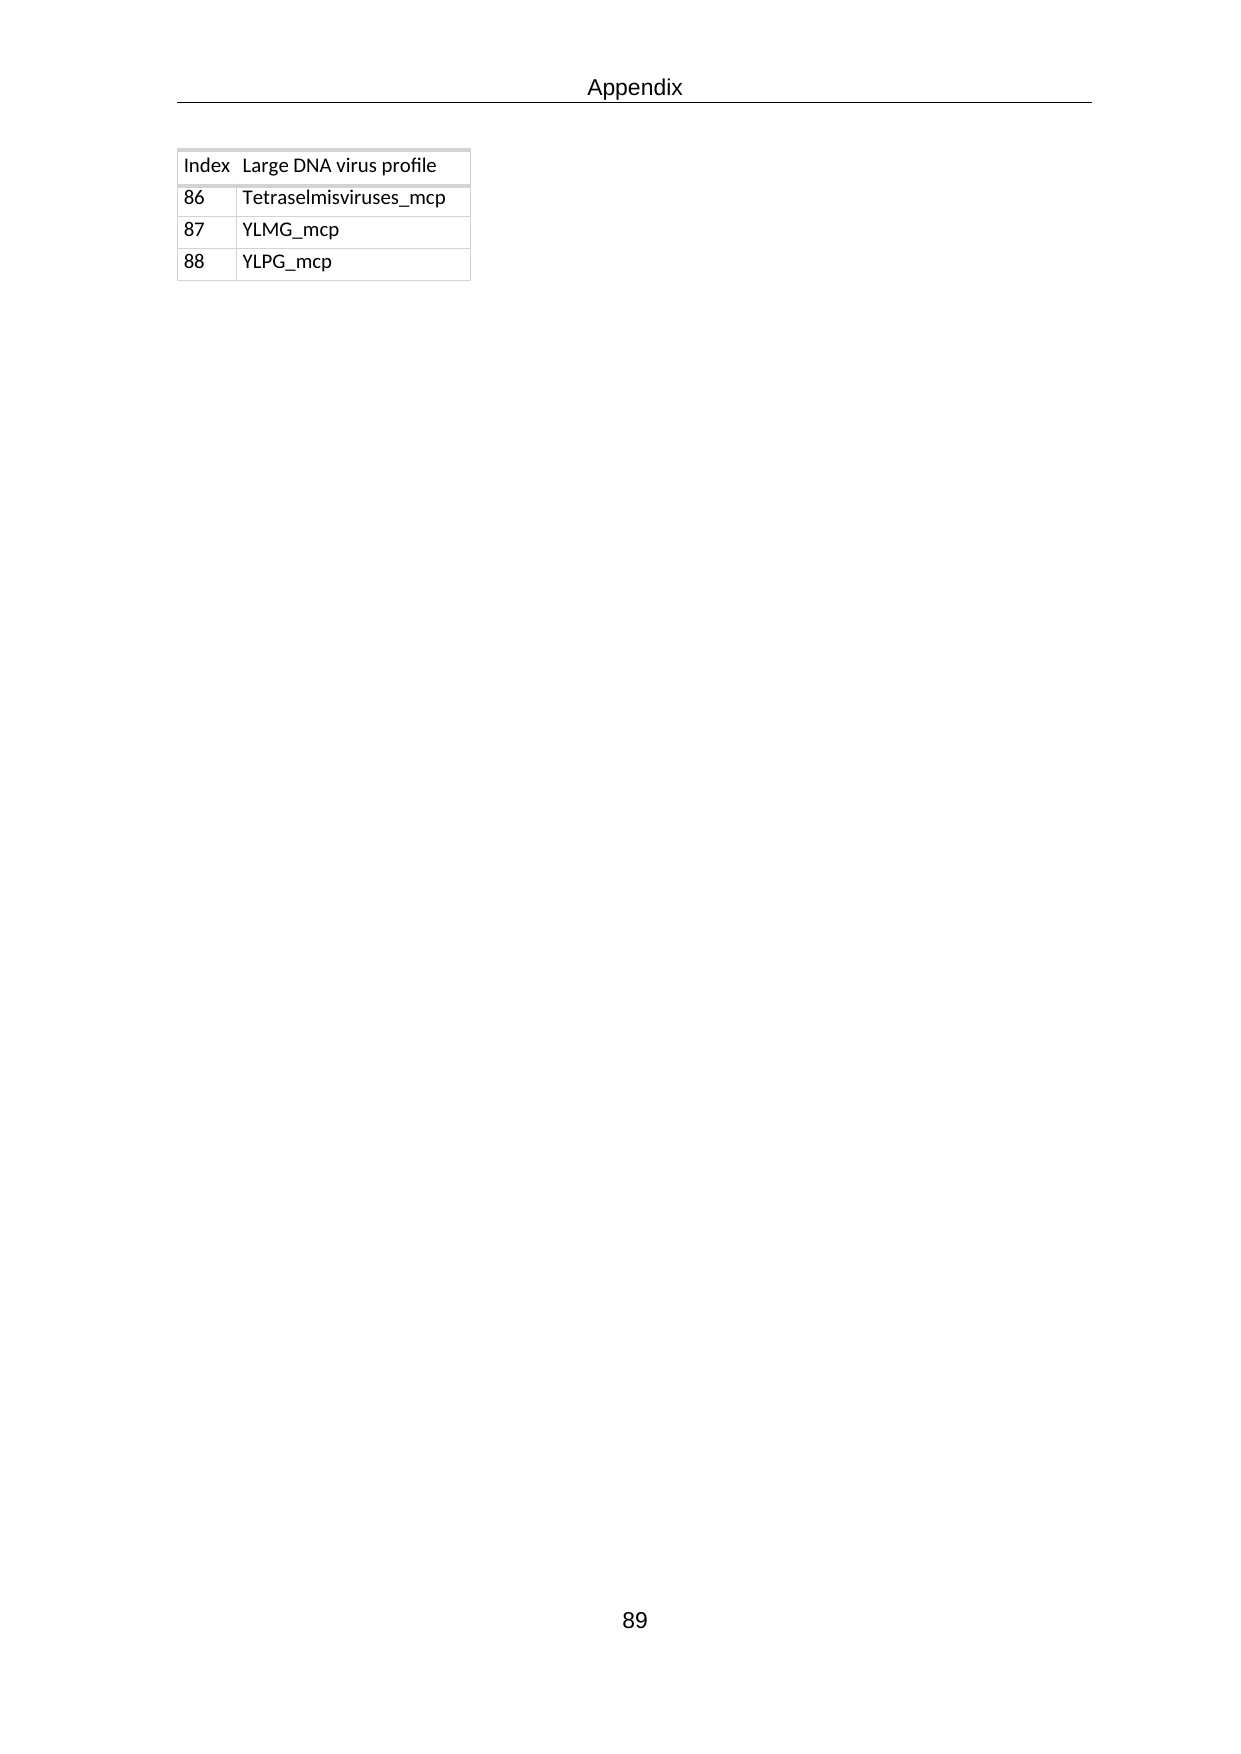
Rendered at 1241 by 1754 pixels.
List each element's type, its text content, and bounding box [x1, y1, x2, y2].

table_cell Tetraselmisviruses_mcp [237, 188, 470, 216]
table_header Index [178, 152, 236, 184]
table_cell 86 [178, 188, 236, 216]
table_cell YLMG_mcp [237, 217, 470, 248]
table_cell 88 [178, 249, 236, 280]
table_cell 87 [178, 217, 236, 248]
table_cell YLPG_mcp [237, 249, 470, 280]
table_header Large DNA virus profile [236, 152, 470, 184]
